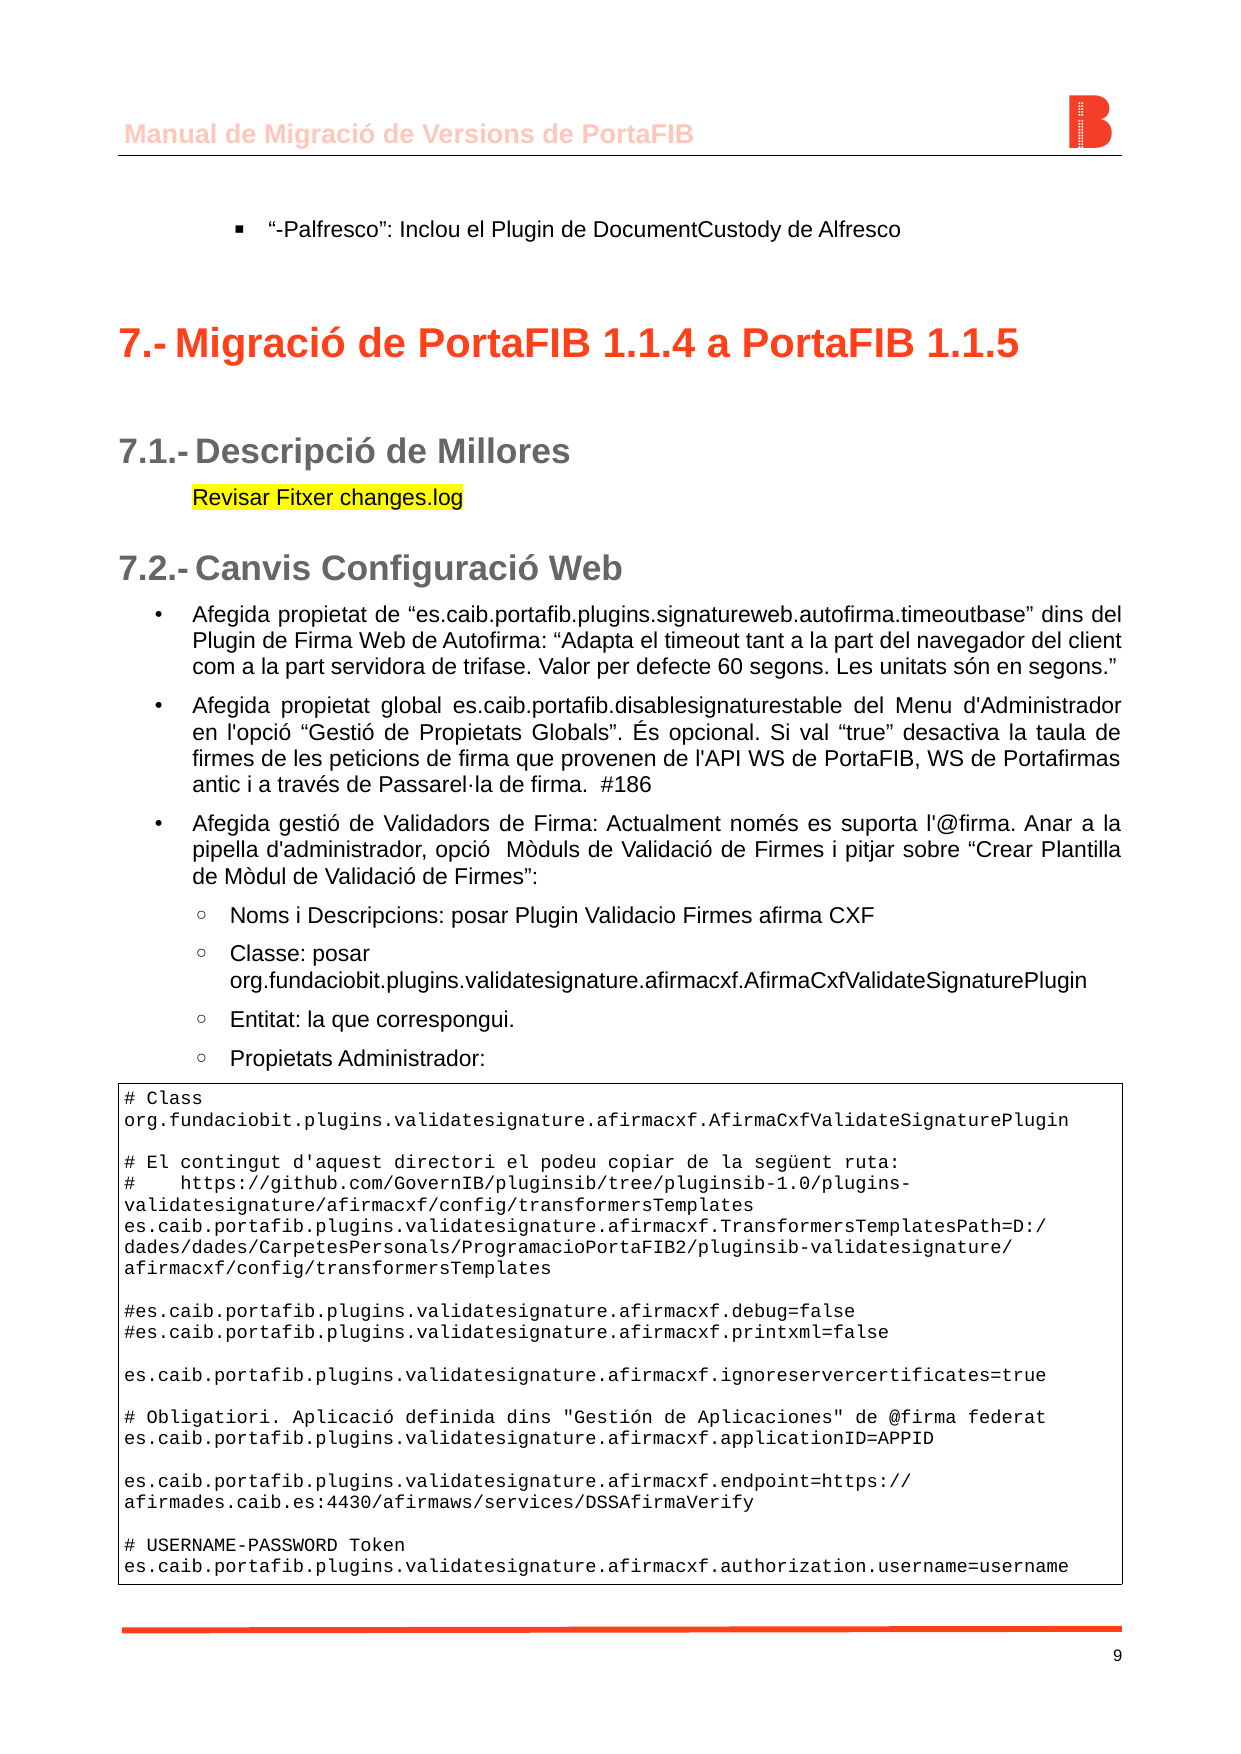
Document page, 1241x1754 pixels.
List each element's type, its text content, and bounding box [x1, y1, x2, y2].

picture [1063, 94, 1117, 150]
list Entitat: la que correspongui. [192, 1006, 1122, 1032]
list Afegida gestió de Validadors de Firma: Actualment només es suporta l'@firma. Anar a la pipella d'administrador, opció Mòduls de Validació de Firmes i pitjar sobre “Crear Plantilla de Mòdul de Validació de Firmes”: [154, 810, 1122, 889]
text Revisar Fitxer changes.log [118, 483, 1122, 510]
subtitle Canvis Configuració Web [118, 547, 1122, 588]
list Afegida propietat global es.caib.portafib.disablesignaturestable del Menu d'Administrador en l'opció “Gestió de Propietats Globals”. És opcional. Si val “true” desactiva la taula de firmes de les peticions de firma que provenen de l'API WS de PortaFIB, WS de Portafirmas antic i a través de Passarel·la de firma. #186 [154, 692, 1122, 797]
subtitle Migració de PortaFIB 1.1.4 a PortaFIB 1.1.5 [118, 318, 1122, 366]
list Propietats Administrador: [192, 1044, 1122, 1071]
subtitle Descripció de Millores [118, 430, 1122, 471]
list Noms i Descripcions: posar Plugin Validacio Firmes afirma CXF [192, 902, 1122, 928]
table_header # Class org.fundaciobit.plugins.validatesignature.afirmacxf.AfirmaCxfValidateSignaturePlugin # El contingut d'aquest directori el podeu copiar de la següent ruta: # https://github.com/GovernIB/pluginsib/tree/pluginsib-1.0/plugins-validatesignature/afirmacxf/config/transformersTemplates es.caib.portafib.plugins.validatesignature.afirmacxf.TransformersTemplatesPath=D:/dades/dades/CarpetesPersonals/ProgramacioPortaFIB2/pluginsib-validatesignature/afirmacxf/config/transformersTemplates #es.caib.portafib.plugins.validatesignature.afirmacxf.debug=false #es.caib.portafib.plugins.validatesignature.afirmacxf.printxml=false es.caib.portafib.plugins.validatesignature.afirmacxf.ignoreservercertificates=true # Obligatiori. Aplicació definida dins "Gestión de Aplicaciones" de @firma federat es.caib.portafib.plugins.validatesignature.afirmacxf.applicationID=APPID es.caib.portafib.plugins.validatesignature.afirmacxf.endpoint=https://afirmades.caib.es:4430/afirmaws/services/DSSAfirmaVerify # USERNAME-PASSWORD Token es.caib.portafib.plugins.validatesignature.afirmacxf.authorization.username=username [119, 1084, 1122, 1584]
list “-Palfresco”: Inclou el Plugin de DocumentCustody de Alfresco [231, 216, 1122, 242]
list Classe: posar org.fundaciobit.plugins.validatesignature.afirmacxf.AfirmaCxfValidateSignaturePlugin [192, 940, 1122, 993]
list Afegida propietat de “es.caib.portafib.plugins.signatureweb.autofirma.timeoutbase” dins del Plugin de Firma Web de Autofirma: “Adapta el timeout tant a la part del navegador del client com a la part servidora de trifase. Valor per defecte 60 segons. Les unitats són en segons.” [154, 601, 1122, 679]
